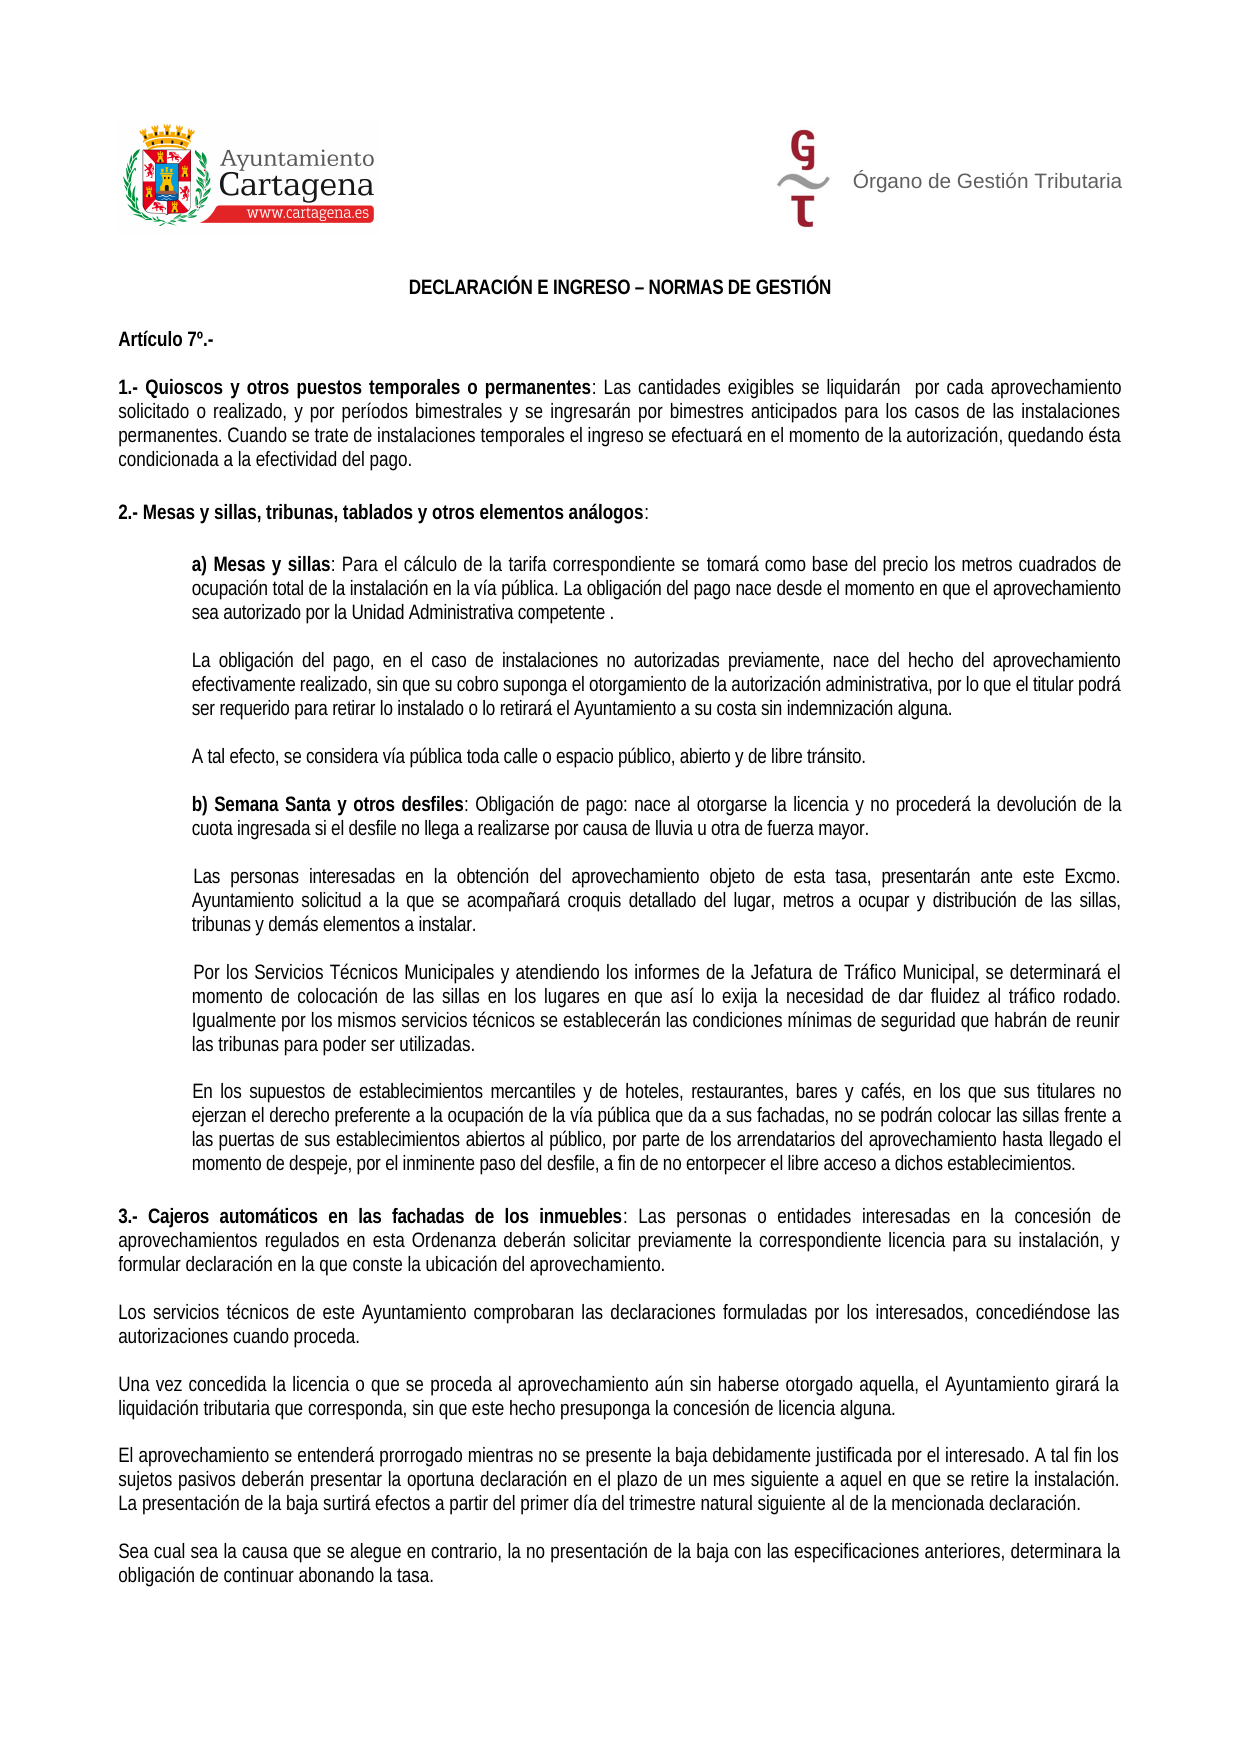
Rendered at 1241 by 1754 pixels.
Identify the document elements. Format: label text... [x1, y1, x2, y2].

text Por los Servicios Técnicos Municipales y atendiendo los informes de la Jefatura de Tráfico Municipal, se determinará el momento de colocación de las sillas en los lugares en que así lo exija la necesidad de dar fluidez al tráfico rodado. Igualmente por los mismos servicios técnicos se establecerán las condiciones mínimas de seguridad que habrán de reunir las tribunas para poder ser utilizadas. [192, 959, 1122, 1055]
text Los servicios técnicos de este Ayuntamiento comprobaran las declaraciones formuladas por los interesados, concediéndose las autorizaciones cuando proceda. [118, 1300, 1122, 1348]
text Sea cual sea la causa que se alegue en contrario, la no presentación de la baja con las especificaciones anteriores, determinara la obligación de continuar abonando la tasa. [118, 1539, 1122, 1587]
text 1.- Quioscos y otros puestos temporales o permanentes: Las cantidades exigibles se liquidarán por cada aprovechamiento solicitado o realizado, y por períodos bimestrales y se ingresarán por bimestres anticipados para los casos de las instalaciones permanentes. Cuando se trate de instalaciones temporales el ingreso se efectuará en el momento de la autorización, quedando ésta condicionada a la efectividad del pago. [118, 375, 1122, 471]
text El aprovechamiento se entenderá prorrogado mientras no se presente la baja debidamente justificada por el interesado. A tal fin los sujetos pasivos deberán presentar la oportuna declaración en el plazo de un mes siguiente a aquel en que se retire la instalación. La presentación de la baja surtirá efectos a partir del primer día del trimestre natural siguiente al de la mencionada declaración. [118, 1443, 1122, 1515]
text A tal efecto, se considera vía pública toda calle o espacio público, abierto y de libre tránsito. [192, 744, 1122, 768]
text Una vez concedida la licencia o que se proceda al aprovechamiento aún sin haberse otorgado aquella, el Ayuntamiento girará la liquidación tributaria que corresponda, sin que este hecho presuponga la concesión de licencia alguna. [118, 1372, 1122, 1419]
text 3.- Cajeros automáticos en las fachadas de los inmuebles: Las personas o entidades interesadas en la concesión de aprovechamientos regulados en esta Ordenanza deberán solicitar previamente la correspondiente licencia para su instalación, y formular declaración en la que conste la ubicación del aprovechamiento. [118, 1204, 1122, 1276]
text Artículo 7º.- [118, 327, 1122, 351]
text En los supuestos de establecimientos mercantiles y de hoteles, restaurantes, bares y cafés, en los que sus titulares no ejerzan el derecho preferente a la ocupación de la vía pública que da a sus fachadas, no se podrán colocar las sillas frente a las puertas de sus establecimientos abiertos al público, por parte de los arrendatarios del aprovechamiento hasta llegado el momento de despeje, por el inminente paso del desfile, a fin de no entorpecer el libre acceso a dichos establecimientos. [192, 1079, 1122, 1175]
text a) Mesas y sillas: Para el cálculo de la tarifa correspondiente se tomará como base del precio los metros cuadrados de ocupación total de la instalación en la vía pública. La obligación del pago nace desde el momento en que el aprovechamiento sea autorizado por la Unidad Administrativa competente . [192, 552, 1122, 624]
text La obligación del pago, en el caso de instalaciones no autorizadas previamente, nace del hecho del aprovechamiento efectivamente realizado, sin que su cobro suponga el otorgamiento de la autorización administrativa, por lo que el titular podrá ser requerido para retirar lo instalado o lo retirará el Ayuntamiento a su costa sin indemnización alguna. [192, 648, 1122, 720]
text b) Semana Santa y otros desfiles: Obligación de pago: nace al otorgarse la licencia y no procederá la devolución de la cuota ingresada si el desfile no llega a realizarse por causa de lluvia u otra de fuerza mayor. [192, 792, 1122, 840]
picture [117, 119, 379, 236]
text 2.- Mesas y sillas, tribunas, tablados y otros elementos análogos: [118, 500, 1122, 524]
subtitle DECLARACIÓN E INGRESO – NORMAS DE GESTIÓN [118, 274, 1122, 298]
text Las personas interesadas en la obtención del aprovechamiento objeto de esta tasa, presentarán ante este Excmo. Ayuntamiento solicitud a la que se acompañará croquis detallado del lugar, metros a ocupar y distribución de las sillas, tribunas y demás elementos a instalar. [192, 864, 1122, 936]
